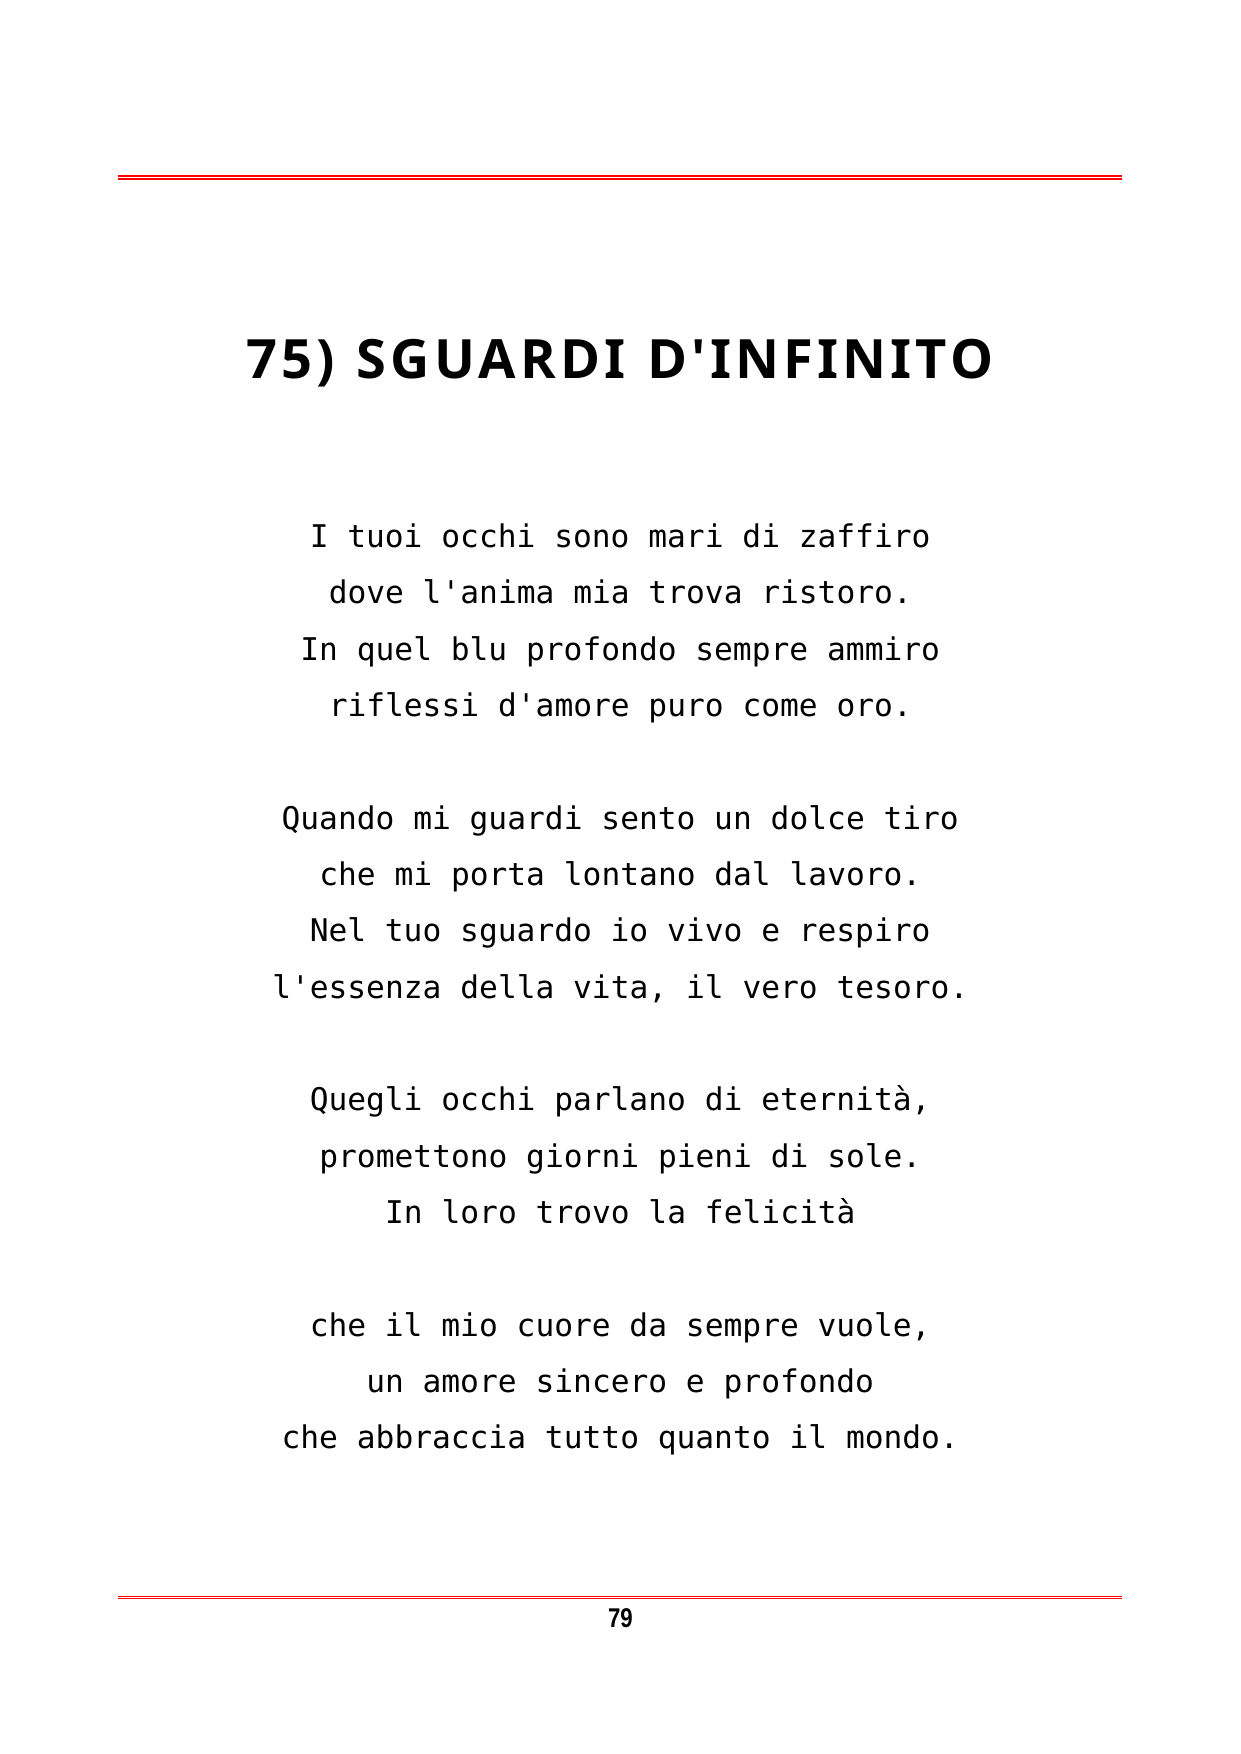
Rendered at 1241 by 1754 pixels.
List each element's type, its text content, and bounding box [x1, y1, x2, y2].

text In loro trovo la felicità [118, 1194, 1122, 1231]
text che il mio cuore da sempre vuole, [118, 1307, 1122, 1343]
text Quegli occhi parlano di eternità, [118, 1082, 1122, 1118]
text che mi porta lontano dal lavoro. [118, 856, 1122, 893]
text Nel tuo sguardo io vivo e respiro [118, 913, 1122, 949]
title 75) Sguardi d'infinito [118, 321, 1122, 394]
text l'essenza della vita, il vero tesoro. [118, 969, 1122, 1005]
text In quel blu profondo sempre ammiro [118, 631, 1122, 667]
text riflessi d'amore puro come oro. [118, 687, 1122, 724]
text I tuoi occhi sono mari di zaffiro [118, 518, 1122, 554]
text che abbraccia tutto quanto il mondo. [118, 1420, 1122, 1456]
text promettono giorni pieni di sole. [118, 1138, 1122, 1174]
text un amore sincero e profondo [118, 1363, 1122, 1400]
text dove l'anima mia trova ristoro. [118, 574, 1122, 611]
text Quando mi guardi sento un dolce tiro [118, 800, 1122, 836]
